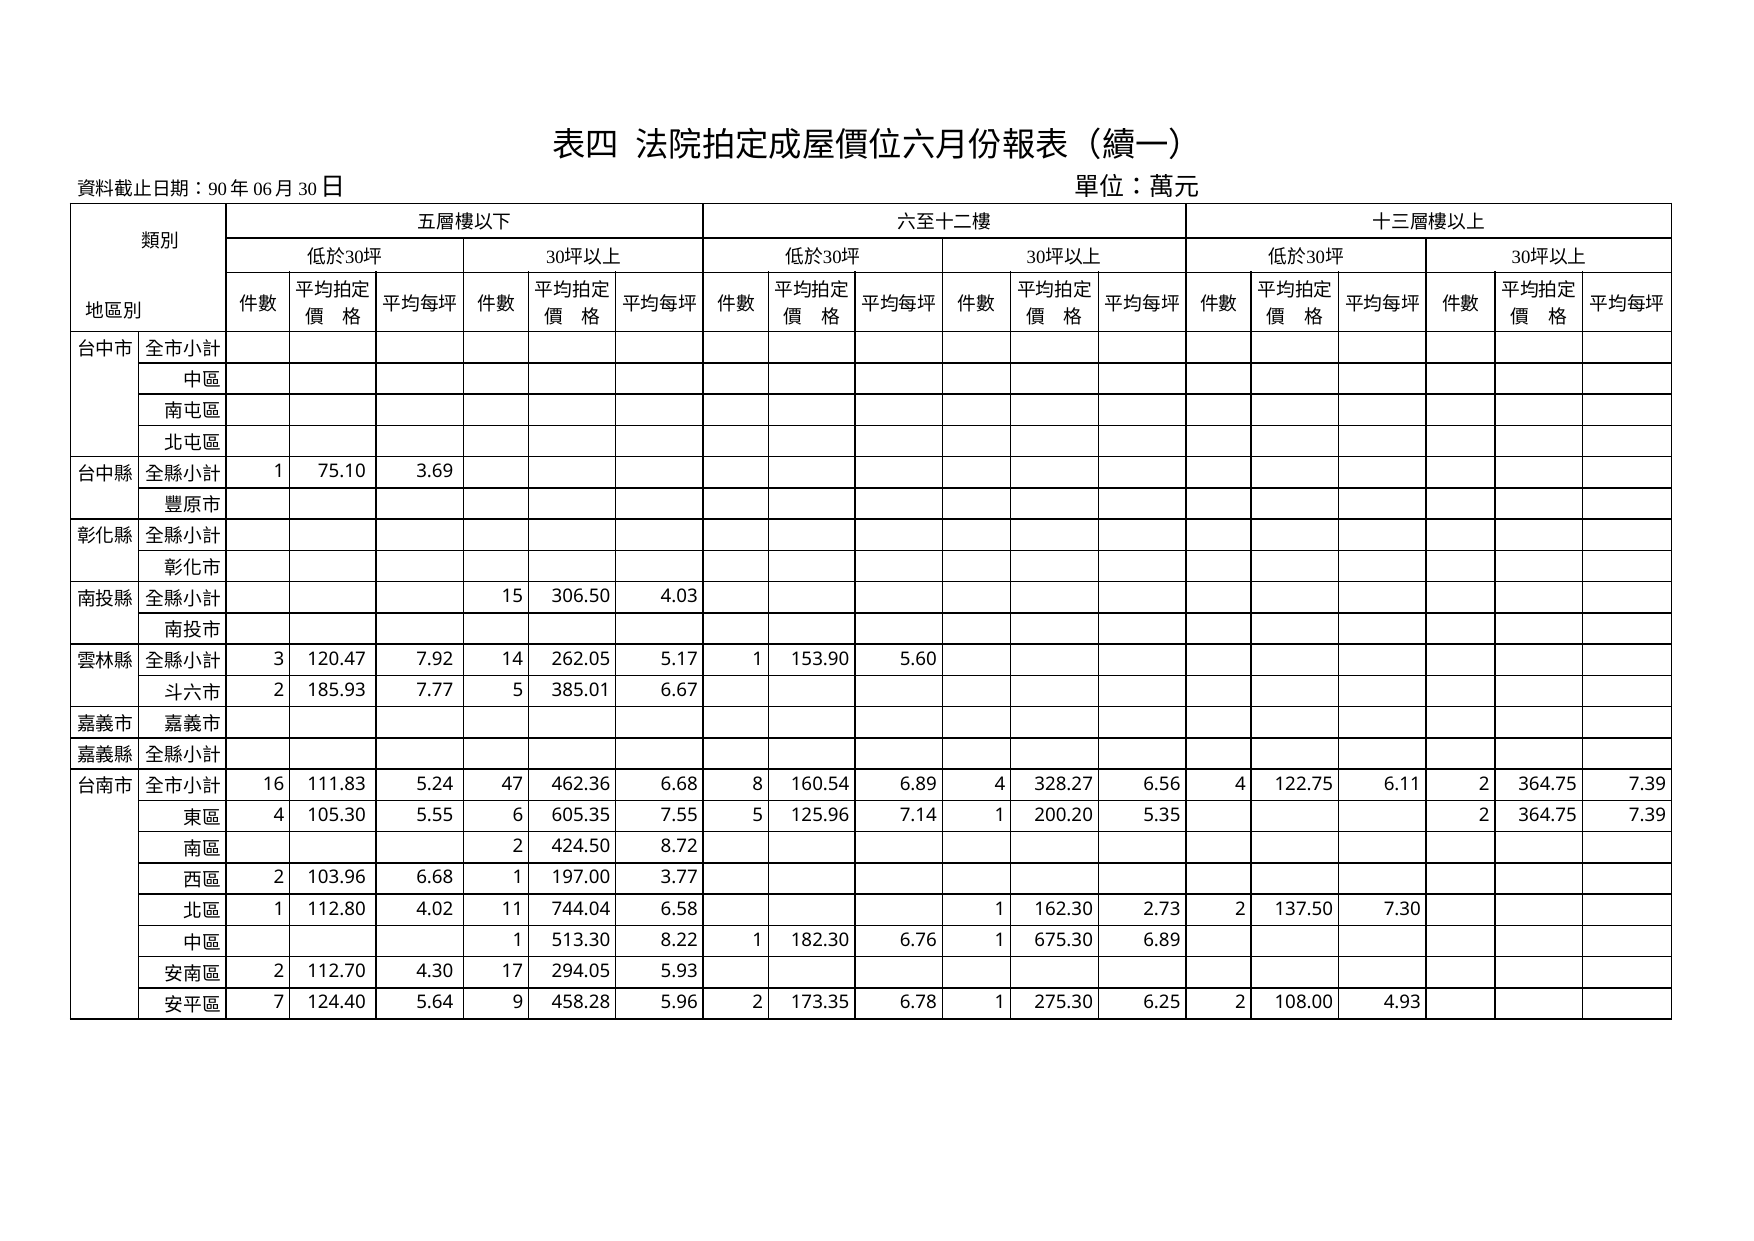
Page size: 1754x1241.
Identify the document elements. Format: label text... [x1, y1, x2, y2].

table_cell 6.58 [616, 895, 702, 924]
table_cell [1339, 926, 1425, 956]
table_cell [1427, 395, 1494, 424]
table_cell [616, 551, 702, 581]
table_cell 8 [704, 770, 768, 799]
table_cell 30坪以上 [464, 239, 702, 271]
table_cell 306.50 [529, 582, 615, 612]
table_cell [704, 364, 768, 393]
table_cell [290, 426, 375, 456]
table_cell [377, 614, 463, 643]
table_cell 件數 [1187, 273, 1250, 331]
table_cell [1187, 739, 1250, 768]
text 資料截止日期：90年06月30日 單位：萬元 [77, 166, 1677, 203]
table_cell [1252, 332, 1338, 362]
table_cell [1011, 739, 1098, 768]
table_cell [856, 739, 942, 768]
table_cell [1011, 676, 1098, 706]
table_cell [71, 831, 138, 862]
table_cell [1496, 364, 1582, 393]
table_cell [769, 457, 854, 487]
table_cell 9 [464, 989, 528, 1018]
table_cell [227, 832, 289, 862]
table_cell [1252, 957, 1338, 987]
table_cell [1252, 832, 1338, 862]
table_cell [1099, 645, 1185, 674]
table_cell [1496, 895, 1582, 924]
table_cell [290, 332, 375, 362]
table_cell [1011, 832, 1098, 862]
table_cell 4.03 [616, 582, 702, 612]
table_cell 5 [464, 676, 528, 706]
table_cell [1187, 395, 1250, 424]
table_cell [1427, 832, 1494, 862]
table_cell 182.30 [769, 926, 854, 956]
table_cell [769, 895, 854, 924]
table_cell [464, 707, 528, 737]
table_cell [704, 520, 768, 549]
table_cell [1427, 364, 1494, 393]
table_cell 1 [704, 645, 768, 674]
table_cell [1099, 957, 1185, 987]
table_cell [1339, 520, 1425, 549]
table_cell [769, 739, 854, 768]
table_cell 112.80 [290, 895, 375, 924]
table_cell [1583, 520, 1671, 549]
table_cell [1011, 957, 1098, 987]
table_cell [227, 614, 289, 643]
table_cell 275.30 [1011, 989, 1098, 1018]
table_cell [1252, 676, 1338, 706]
table_cell [943, 676, 1010, 706]
table_cell 5.93 [616, 957, 702, 987]
table_cell 675.30 [1011, 926, 1098, 956]
table_cell [1339, 739, 1425, 768]
table_cell [1011, 489, 1098, 518]
table_cell [1099, 707, 1185, 737]
table_cell 中區 [139, 364, 225, 393]
table_cell [1496, 489, 1582, 518]
table_cell 30坪以上 [943, 239, 1185, 271]
table_cell 364.75 [1496, 770, 1582, 799]
table_cell [1099, 364, 1185, 393]
table_cell 嘉義縣 [71, 739, 138, 768]
table_cell [1427, 895, 1494, 924]
table_cell 75.10 [290, 457, 375, 487]
table_cell [227, 582, 289, 612]
table_cell [704, 582, 768, 612]
table_cell 3.69 [377, 457, 463, 487]
table_cell [377, 739, 463, 768]
table_cell [856, 364, 942, 393]
table_cell 15 [464, 582, 528, 612]
table_cell 斗六市 [139, 676, 225, 706]
table_cell 平均每坪 [377, 273, 463, 331]
table_cell 2 [704, 989, 768, 1018]
table_cell [943, 582, 1010, 612]
table_header 十三層樓以上 [1187, 204, 1671, 237]
table_cell 385.01 [529, 676, 615, 706]
table_cell [769, 676, 854, 706]
table_cell 6.68 [377, 864, 463, 893]
table_cell 4 [227, 801, 289, 831]
table_cell [1583, 676, 1671, 706]
table_cell 2 [464, 832, 528, 862]
table_cell 137.50 [1252, 895, 1338, 924]
table_cell [377, 582, 463, 612]
table_cell [1099, 582, 1185, 612]
table_cell 5 [704, 801, 768, 831]
table_cell 4.93 [1339, 989, 1425, 1018]
table_cell [1583, 395, 1671, 424]
table_cell [1252, 707, 1338, 737]
table_cell [464, 520, 528, 549]
table_cell 低於30坪 [704, 239, 942, 271]
table_cell [1187, 832, 1250, 862]
table_cell [1339, 957, 1425, 987]
table_cell 5.60 [856, 645, 942, 674]
table_cell 平均每坪 [1339, 273, 1425, 331]
table_cell [1339, 707, 1425, 737]
table_cell [1427, 520, 1494, 549]
table_cell 東區 [139, 801, 225, 831]
table_header 五層樓以下 [227, 204, 702, 237]
table_cell [1583, 457, 1671, 487]
table_cell [529, 551, 615, 581]
table_cell [1583, 614, 1671, 643]
table_cell 4 [943, 770, 1010, 799]
table_cell [464, 551, 528, 581]
table_header 類別 地區別 [71, 204, 225, 331]
table_cell [227, 332, 289, 362]
table_cell 平均拍定價 格 [1252, 273, 1338, 331]
table_cell [1187, 551, 1250, 581]
table_cell [1427, 707, 1494, 737]
table_cell [704, 395, 768, 424]
table_cell [616, 395, 702, 424]
table_cell [704, 551, 768, 581]
table_cell 1 [943, 801, 1010, 831]
table_cell [1252, 551, 1338, 581]
table_cell [227, 364, 289, 393]
table_cell 7.14 [856, 801, 942, 831]
table_cell 7.39 [1583, 770, 1671, 799]
table_cell 全縣小計 [139, 520, 225, 549]
table_cell 1 [227, 457, 289, 487]
table_cell 1 [464, 926, 528, 956]
table_cell [943, 614, 1010, 643]
table_cell [616, 614, 702, 643]
table_cell [943, 864, 1010, 893]
table_cell [943, 489, 1010, 518]
table_cell 1 [943, 989, 1010, 1018]
table_cell 7.39 [1583, 801, 1671, 831]
table_cell [529, 332, 615, 362]
table_cell [529, 489, 615, 518]
table_cell [1427, 332, 1494, 362]
table_cell 744.04 [529, 895, 615, 924]
table_cell [616, 520, 702, 549]
table_cell 513.30 [529, 926, 615, 956]
table_cell [1496, 332, 1582, 362]
table_cell 200.20 [1011, 801, 1098, 831]
table_cell 北區 [139, 895, 225, 924]
table_cell [1339, 395, 1425, 424]
table_cell 364.75 [1496, 801, 1582, 831]
table_cell 6.11 [1339, 770, 1425, 799]
table_cell [1099, 864, 1185, 893]
table_cell [1252, 457, 1338, 487]
table_cell 7 [227, 989, 289, 1018]
table_cell [1187, 457, 1250, 487]
table_cell [856, 676, 942, 706]
table_cell [616, 364, 702, 393]
table_cell [1496, 832, 1582, 862]
table_cell [1583, 332, 1671, 362]
table_cell [1496, 645, 1582, 674]
table_cell 185.93 [290, 676, 375, 706]
table_cell [1099, 457, 1185, 487]
table_cell [1427, 676, 1494, 706]
table_cell [1252, 520, 1338, 549]
table_cell [1187, 614, 1250, 643]
table_cell 平均每坪 [1099, 273, 1185, 331]
table_cell [1099, 395, 1185, 424]
table_cell [704, 457, 768, 487]
table_cell [856, 395, 942, 424]
table_cell [1339, 832, 1425, 862]
table_cell [769, 520, 854, 549]
table_cell 嘉義市 [71, 707, 138, 737]
table_cell 5.35 [1099, 801, 1185, 831]
table_cell 8.72 [616, 832, 702, 862]
table_cell 112.70 [290, 957, 375, 987]
table_cell 1 [464, 864, 528, 893]
table_cell [1011, 520, 1098, 549]
table_cell [616, 489, 702, 518]
table_cell [943, 520, 1010, 549]
table_cell [1496, 957, 1582, 987]
table_cell 605.35 [529, 801, 615, 831]
table_cell [464, 426, 528, 456]
table_cell [71, 925, 138, 956]
table_cell 低於30坪 [227, 239, 463, 271]
table_cell 8.22 [616, 926, 702, 956]
table_cell [377, 551, 463, 581]
table_cell 458.28 [529, 989, 615, 1018]
table_cell [227, 707, 289, 737]
table_cell [769, 582, 854, 612]
table_cell [704, 895, 768, 924]
table_cell [227, 551, 289, 581]
table_cell 3.77 [616, 864, 702, 893]
table_cell [856, 864, 942, 893]
table_cell [1099, 426, 1185, 456]
table_cell 103.96 [290, 864, 375, 893]
table_cell 嘉義市 [139, 707, 225, 737]
table_cell [1583, 582, 1671, 612]
table_cell [943, 832, 1010, 862]
table_cell 台中市 [71, 332, 138, 362]
table_cell [377, 520, 463, 549]
table_cell [377, 395, 463, 424]
table_cell [1252, 582, 1338, 612]
table_cell [1187, 364, 1250, 393]
table_cell 件數 [464, 273, 528, 331]
table_cell [1099, 551, 1185, 581]
table_cell [71, 893, 138, 924]
table_cell [290, 364, 375, 393]
table_cell [529, 614, 615, 643]
table_cell [769, 864, 854, 893]
table_cell [1496, 989, 1582, 1018]
table_cell [1496, 395, 1582, 424]
table_cell 6.67 [616, 676, 702, 706]
table_cell [1187, 707, 1250, 737]
table_cell [1339, 551, 1425, 581]
table_cell [1339, 426, 1425, 456]
table_cell [769, 551, 854, 581]
table_cell [769, 364, 854, 393]
table_cell 西區 [139, 864, 225, 893]
table_cell [71, 612, 138, 643]
table_cell 2 [1427, 801, 1494, 831]
table_cell [856, 426, 942, 456]
table_cell 122.75 [1252, 770, 1338, 799]
table_cell 462.36 [529, 770, 615, 799]
table_cell 6.56 [1099, 770, 1185, 799]
table_cell 125.96 [769, 801, 854, 831]
table_cell [529, 457, 615, 487]
table_cell [377, 707, 463, 737]
table_cell [704, 676, 768, 706]
table_cell [1496, 582, 1582, 612]
table_cell [1339, 676, 1425, 706]
table_cell [1187, 489, 1250, 518]
table_cell [290, 582, 375, 612]
table_cell 6.89 [856, 770, 942, 799]
table_cell 2 [227, 676, 289, 706]
table_cell 2 [1187, 895, 1250, 924]
table_cell [1339, 645, 1425, 674]
table_cell [943, 551, 1010, 581]
table_cell [1099, 676, 1185, 706]
table_cell [227, 926, 289, 956]
table_cell 2 [227, 957, 289, 987]
table_cell [704, 489, 768, 518]
table_cell [856, 520, 942, 549]
table_cell [1583, 739, 1671, 768]
table_cell 彰化縣 [71, 520, 138, 549]
table_cell [1583, 895, 1671, 924]
table_cell 14 [464, 645, 528, 674]
table_cell [377, 926, 463, 956]
table_cell [529, 707, 615, 737]
table_cell [1496, 739, 1582, 768]
table_cell [464, 364, 528, 393]
table_cell 台中縣 [71, 457, 138, 487]
table_cell 5.55 [377, 801, 463, 831]
table_cell 1 [943, 895, 1010, 924]
table_cell 5.24 [377, 770, 463, 799]
table_cell 全縣小計 [139, 739, 225, 768]
table_cell [1339, 332, 1425, 362]
table_cell [1427, 614, 1494, 643]
table_cell [1496, 520, 1582, 549]
table_cell 153.90 [769, 645, 854, 674]
table_cell [1583, 926, 1671, 956]
table_cell [1099, 489, 1185, 518]
table_cell 全市小計 [139, 770, 225, 799]
table_cell [1496, 614, 1582, 643]
table_cell [1339, 582, 1425, 612]
table_cell 平均每坪 [616, 273, 702, 331]
table_cell [1427, 989, 1494, 1018]
table_cell 124.40 [290, 989, 375, 1018]
table_cell 平均拍定價 格 [290, 273, 375, 331]
table_cell [1339, 614, 1425, 643]
table_cell 2 [1187, 989, 1250, 1018]
table_cell 台南市 [71, 770, 138, 799]
table_cell [377, 364, 463, 393]
table_cell 南投縣 [71, 582, 138, 612]
table_cell [1496, 426, 1582, 456]
table_cell [704, 332, 768, 362]
table_cell [1583, 864, 1671, 893]
table_cell [856, 332, 942, 362]
table_cell 6 [464, 801, 528, 831]
table_cell [704, 707, 768, 737]
table_cell [290, 614, 375, 643]
table_cell [1252, 614, 1338, 643]
table_cell 件數 [704, 273, 768, 331]
table_cell [1252, 926, 1338, 956]
table_cell 件數 [227, 273, 289, 331]
table_cell [1583, 989, 1671, 1018]
table_cell [71, 550, 138, 581]
table_cell 低於30坪 [1187, 239, 1425, 271]
table_cell [1583, 645, 1671, 674]
table_cell 30坪以上 [1427, 239, 1671, 271]
table_cell [529, 395, 615, 424]
table_cell [856, 895, 942, 924]
table_cell 6.89 [1099, 926, 1185, 956]
table_cell 安南區 [139, 957, 225, 987]
table_cell 17 [464, 957, 528, 987]
table_cell [71, 393, 138, 424]
table_cell [290, 489, 375, 518]
table_cell [71, 362, 138, 393]
table_cell 中區 [139, 926, 225, 956]
table_cell 1 [704, 926, 768, 956]
table_cell [1427, 426, 1494, 456]
table_cell [1011, 551, 1098, 581]
table_cell [704, 614, 768, 643]
table_cell [616, 739, 702, 768]
table_cell [1583, 364, 1671, 393]
table_cell [616, 426, 702, 456]
table_cell [1496, 864, 1582, 893]
table_cell [856, 551, 942, 581]
table_cell [464, 489, 528, 518]
table_cell [1011, 582, 1098, 612]
table_cell [1099, 832, 1185, 862]
table_cell [1496, 926, 1582, 956]
table_cell [704, 426, 768, 456]
table_cell 平均拍定價 格 [1496, 273, 1582, 331]
table_cell 6.25 [1099, 989, 1185, 1018]
table_cell [1252, 426, 1338, 456]
table_cell 豐原市 [139, 489, 225, 518]
table_cell [856, 707, 942, 737]
table_cell [464, 395, 528, 424]
table_cell [1427, 645, 1494, 674]
table_cell [1252, 801, 1338, 831]
table_cell [1187, 426, 1250, 456]
table_cell [1252, 864, 1338, 893]
table_cell [1496, 676, 1582, 706]
table_cell [529, 520, 615, 549]
table_cell [290, 832, 375, 862]
table_cell [769, 332, 854, 362]
table_cell [1339, 864, 1425, 893]
table_cell 平均每坪 [856, 273, 942, 331]
table_cell 4.30 [377, 957, 463, 987]
table_cell [1187, 864, 1250, 893]
table_cell 4 [1187, 770, 1250, 799]
table_cell 平均拍定價 格 [1011, 273, 1098, 331]
table_cell 7.92 [377, 645, 463, 674]
table_cell [856, 457, 942, 487]
table_cell [1496, 457, 1582, 487]
table_cell [377, 489, 463, 518]
table_cell [616, 457, 702, 487]
table_cell 5.17 [616, 645, 702, 674]
table_cell [290, 707, 375, 737]
table_cell [769, 614, 854, 643]
table_cell [1011, 457, 1098, 487]
table_cell 南區 [139, 832, 225, 862]
table_cell [1252, 364, 1338, 393]
table_cell [1187, 582, 1250, 612]
table_cell [1187, 645, 1250, 674]
table_cell [290, 739, 375, 768]
table_cell [1339, 489, 1425, 518]
table_cell 全縣小計 [139, 645, 225, 674]
table_cell 彰化市 [139, 551, 225, 581]
table_cell [529, 426, 615, 456]
table_cell [1427, 864, 1494, 893]
table_cell [1011, 364, 1098, 393]
table_cell [227, 426, 289, 456]
table_cell 424.50 [529, 832, 615, 862]
table_cell [290, 926, 375, 956]
table_cell [1427, 957, 1494, 987]
table_cell [856, 582, 942, 612]
table_cell [856, 489, 942, 518]
table_cell 平均每坪 [1583, 273, 1671, 331]
table_cell [1583, 551, 1671, 581]
table_cell [1427, 739, 1494, 768]
table_cell 5.96 [616, 989, 702, 1018]
table_cell 安平區 [139, 989, 225, 1018]
table_cell [1339, 457, 1425, 487]
table_cell [71, 425, 138, 456]
table_cell [377, 332, 463, 362]
table_cell 105.30 [290, 801, 375, 831]
table_cell [1252, 395, 1338, 424]
table_cell 4.02 [377, 895, 463, 924]
table_cell [1427, 457, 1494, 487]
table_cell [1011, 645, 1098, 674]
table_cell [529, 364, 615, 393]
table_cell [616, 707, 702, 737]
table_cell [1427, 582, 1494, 612]
table_cell [227, 520, 289, 549]
table_cell 2 [227, 864, 289, 893]
table_cell [290, 395, 375, 424]
table_cell [856, 957, 942, 987]
table_cell [943, 364, 1010, 393]
table_cell 件數 [1427, 273, 1494, 331]
table_cell [1252, 739, 1338, 768]
table_cell [1583, 832, 1671, 862]
table_cell 16 [227, 770, 289, 799]
table_cell 7.30 [1339, 895, 1425, 924]
table_cell 6.76 [856, 926, 942, 956]
table_cell [227, 739, 289, 768]
table_cell [1496, 707, 1582, 737]
table_cell 11 [464, 895, 528, 924]
table_cell [769, 957, 854, 987]
table_cell [1583, 426, 1671, 456]
table_cell 平均拍定價 格 [769, 273, 854, 331]
table_cell [377, 832, 463, 862]
table_cell [1011, 332, 1098, 362]
table_cell [1099, 614, 1185, 643]
table_cell [769, 832, 854, 862]
table_cell [1011, 426, 1098, 456]
table_cell [616, 332, 702, 362]
table_cell 262.05 [529, 645, 615, 674]
table_cell [704, 864, 768, 893]
table_cell [290, 520, 375, 549]
table_cell [71, 862, 138, 893]
table_cell 7.55 [616, 801, 702, 831]
table_cell 47 [464, 770, 528, 799]
table_cell [943, 426, 1010, 456]
table_cell [1427, 926, 1494, 956]
table_cell [529, 739, 615, 768]
table_cell 全市小計 [139, 332, 225, 362]
table_cell 160.54 [769, 770, 854, 799]
table_cell [1427, 551, 1494, 581]
table_cell 3 [227, 645, 289, 674]
table_cell [1011, 395, 1098, 424]
table_cell 111.83 [290, 770, 375, 799]
table_cell [1187, 676, 1250, 706]
table_cell [464, 457, 528, 487]
table_cell [943, 395, 1010, 424]
table_cell [227, 489, 289, 518]
table_cell [1011, 707, 1098, 737]
table_cell [71, 675, 138, 706]
table_cell [1427, 489, 1494, 518]
table_cell 全縣小計 [139, 457, 225, 487]
table_cell [1011, 864, 1098, 893]
table_cell [1252, 645, 1338, 674]
table_cell 南投市 [139, 614, 225, 643]
table_cell [769, 395, 854, 424]
table_cell 5.64 [377, 989, 463, 1018]
table_header 六至十二樓 [704, 204, 1185, 237]
table_cell 120.47 [290, 645, 375, 674]
table_cell [943, 457, 1010, 487]
table_cell 108.00 [1252, 989, 1338, 1018]
table_cell 1 [943, 926, 1010, 956]
table_cell [464, 332, 528, 362]
table_cell [1099, 332, 1185, 362]
table_cell [769, 426, 854, 456]
table_cell [704, 739, 768, 768]
table_cell 平均拍定價 格 [529, 273, 615, 331]
table_cell 197.00 [529, 864, 615, 893]
table_cell [1011, 614, 1098, 643]
table_cell 6.78 [856, 989, 942, 1018]
table_cell 南屯區 [139, 395, 225, 424]
table_cell [1252, 489, 1338, 518]
table_cell 2.73 [1099, 895, 1185, 924]
table_cell [464, 739, 528, 768]
table_cell 1 [227, 895, 289, 924]
table_cell [943, 645, 1010, 674]
table_cell [71, 956, 138, 987]
table_cell [704, 832, 768, 862]
table_cell [1099, 739, 1185, 768]
table_cell [1187, 926, 1250, 956]
table_cell 173.35 [769, 989, 854, 1018]
table_cell [1187, 520, 1250, 549]
table_cell 北屯區 [139, 426, 225, 456]
table_cell [1339, 364, 1425, 393]
table_cell [1187, 332, 1250, 362]
table_cell [1583, 707, 1671, 737]
table_cell [377, 426, 463, 456]
table_cell [769, 489, 854, 518]
table_cell [1339, 801, 1425, 831]
table_cell 件數 [943, 273, 1010, 331]
table_cell [704, 957, 768, 987]
table_cell [1099, 520, 1185, 549]
table_cell [943, 739, 1010, 768]
table_cell [769, 707, 854, 737]
table_cell [1187, 957, 1250, 987]
table_cell [71, 987, 138, 1018]
table_cell [71, 487, 138, 518]
table_cell [856, 614, 942, 643]
text 表四 法院拍定成屋價位六月份報表（續一） [77, 118, 1677, 166]
table_cell [290, 551, 375, 581]
table_cell [943, 332, 1010, 362]
table_cell 雲林縣 [71, 645, 138, 674]
table_cell [1583, 489, 1671, 518]
table_cell [856, 832, 942, 862]
table_cell 全縣小計 [139, 582, 225, 612]
table_cell 328.27 [1011, 770, 1098, 799]
table_cell 6.68 [616, 770, 702, 799]
table_cell [71, 800, 138, 831]
table_cell [227, 395, 289, 424]
table_cell 2 [1427, 770, 1494, 799]
table_cell [943, 957, 1010, 987]
table_cell [1583, 957, 1671, 987]
table_cell [943, 707, 1010, 737]
table_cell [1496, 551, 1582, 581]
table_cell [1187, 801, 1250, 831]
table_cell [464, 614, 528, 643]
table_cell 294.05 [529, 957, 615, 987]
table_cell 7.77 [377, 676, 463, 706]
table_cell 162.30 [1011, 895, 1098, 924]
